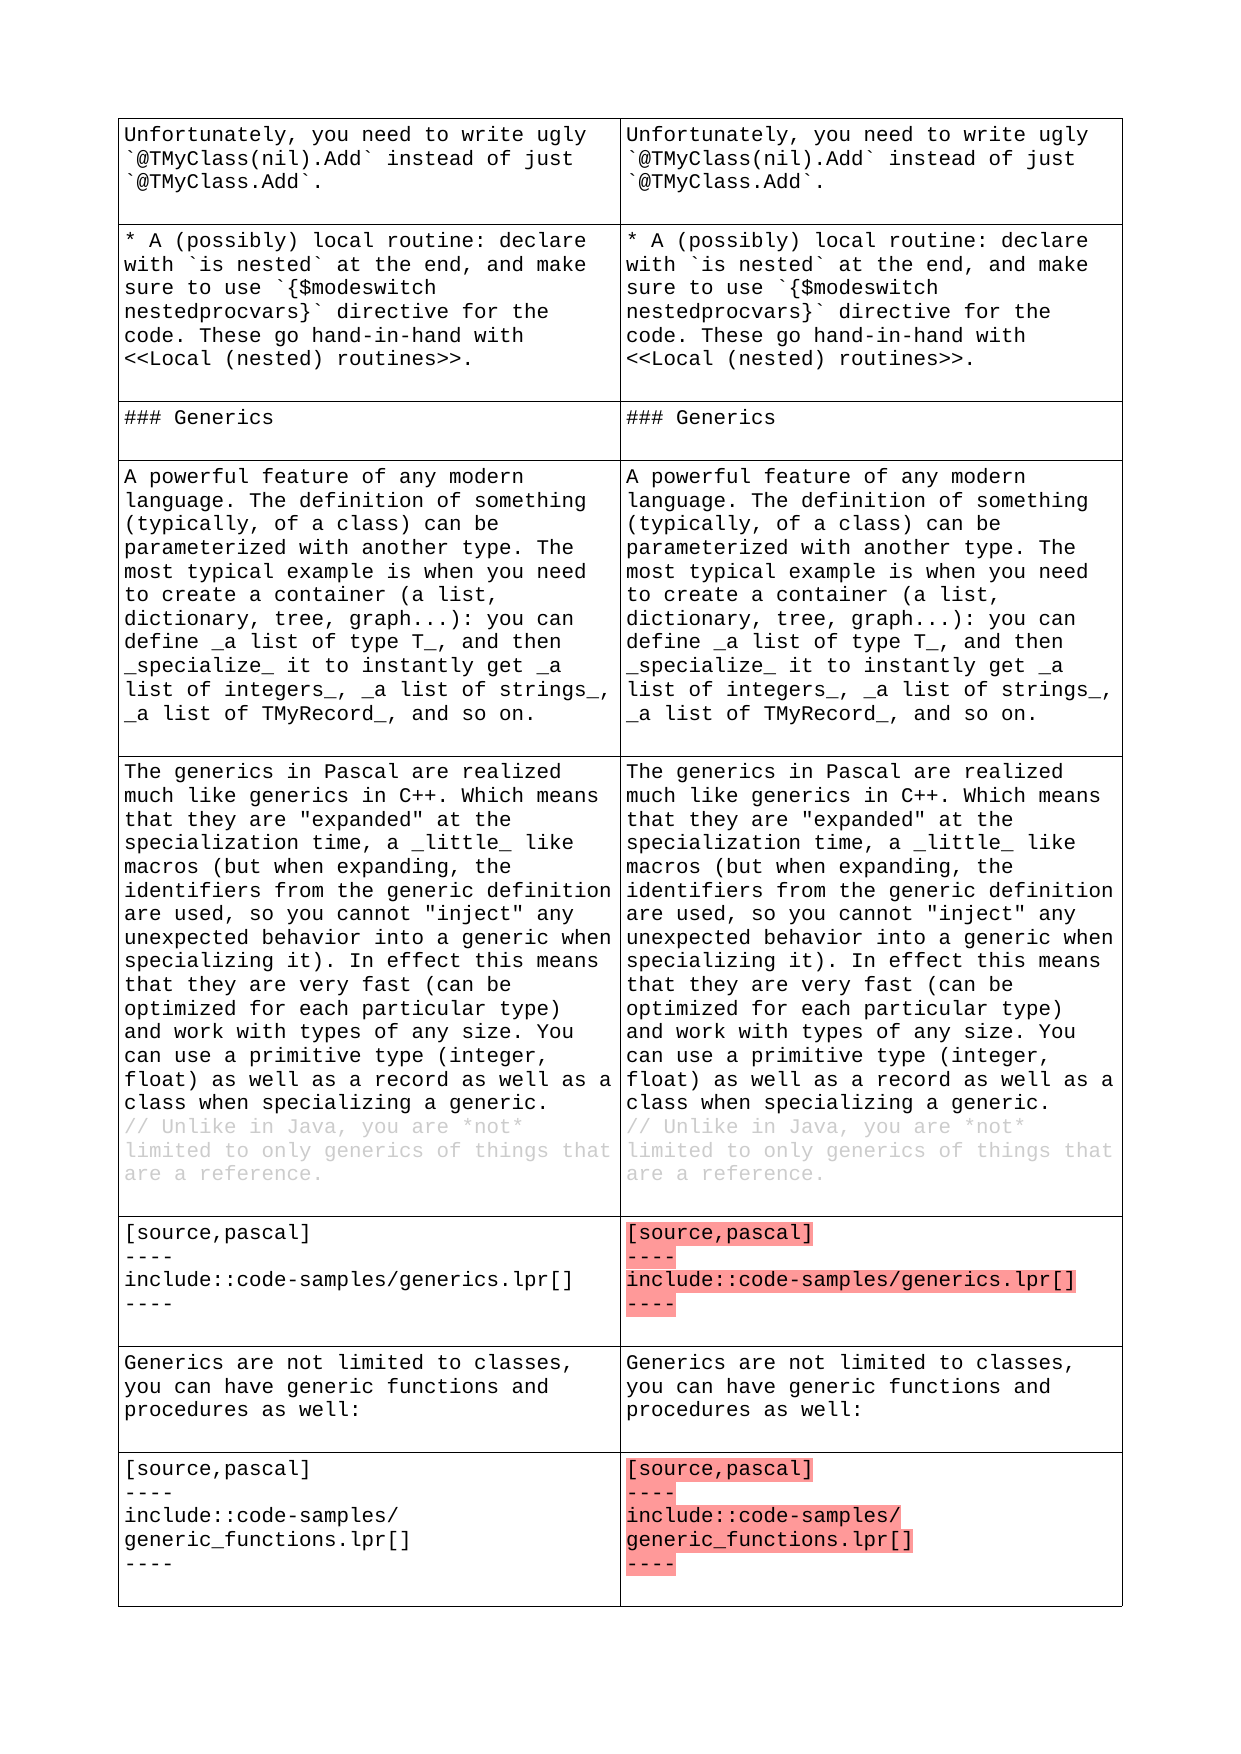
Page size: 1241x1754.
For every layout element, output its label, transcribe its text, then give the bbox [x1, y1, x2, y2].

table_cell Generics are not limited to classes, you can have generic functions and procedures as well: [119, 1347, 620, 1452]
table_cell ### Generics [621, 402, 1122, 460]
table_cell [source,pascal] ---- include::code-samples/generic_functions.lpr[] ---- [119, 1453, 620, 1606]
table_cell [source,pascal] ---- include::code-samples/generics.lpr[] ---- [119, 1217, 620, 1346]
table_cell ### Generics [119, 402, 620, 460]
table_cell [source,pascal] ---- include::code-samples/generics.lpr[] ---- [621, 1217, 1122, 1346]
table_cell Unfortunately, you need to write ugly `@TMyClass(nil).Add` instead of just `@TMyClass.Add`. [621, 119, 1122, 224]
table_cell A powerful feature of any modern language. The definition of something (typically, of a class) can be parameterized with another type. The most typical example is when you need to create a container (a list, dictionary, tree, graph...): you can define _a list of type T_, and then _specialize_ it to instantly get _a list of integers_, _a list of strings_, _a list of TMyRecord_, and so on. [119, 461, 620, 756]
table_cell * A (possibly) local routine: declare with `is nested` at the end, and make sure to use `{$modeswitch nestedprocvars}` directive for the code. These go hand-in-hand with <<Local (nested) routines>>. [621, 225, 1122, 401]
table_cell [source,pascal] ---- include::code-samples/generic_functions.lpr[] ---- [621, 1453, 1122, 1606]
table_cell Unfortunately, you need to write ugly `@TMyClass(nil).Add` instead of just `@TMyClass.Add`. [119, 119, 620, 224]
table_cell The generics in Pascal are realized much like generics in C++. Which means that they are "expanded" at the specialization time, a _little_ like macros (but when expanding, the identifiers from the generic definition are used, so you cannot "inject" any unexpected behavior into a generic when specializing it). In effect this means that they are very fast (can be optimized for each particular type) and work with types of any size. You can use a primitive type (integer, float) as well as a record as well as a class when specializing a generic. // Unlike in Java, you are *not* limited to only generics of things that are a reference. [621, 757, 1122, 1216]
table_cell The generics in Pascal are realized much like generics in C++. Which means that they are "expanded" at the specialization time, a _little_ like macros (but when expanding, the identifiers from the generic definition are used, so you cannot "inject" any unexpected behavior into a generic when specializing it). In effect this means that they are very fast (can be optimized for each particular type) and work with types of any size. You can use a primitive type (integer, float) as well as a record as well as a class when specializing a generic. // Unlike in Java, you are *not* limited to only generics of things that are a reference. [119, 757, 620, 1216]
table_cell A powerful feature of any modern language. The definition of something (typically, of a class) can be parameterized with another type. The most typical example is when you need to create a container (a list, dictionary, tree, graph...): you can define _a list of type T_, and then _specialize_ it to instantly get _a list of integers_, _a list of strings_, _a list of TMyRecord_, and so on. [621, 461, 1122, 756]
table_cell * A (possibly) local routine: declare with `is nested` at the end, and make sure to use `{$modeswitch nestedprocvars}` directive for the code. These go hand-in-hand with <<Local (nested) routines>>. [119, 225, 620, 401]
table_cell Generics are not limited to classes, you can have generic functions and procedures as well: [621, 1347, 1122, 1452]
